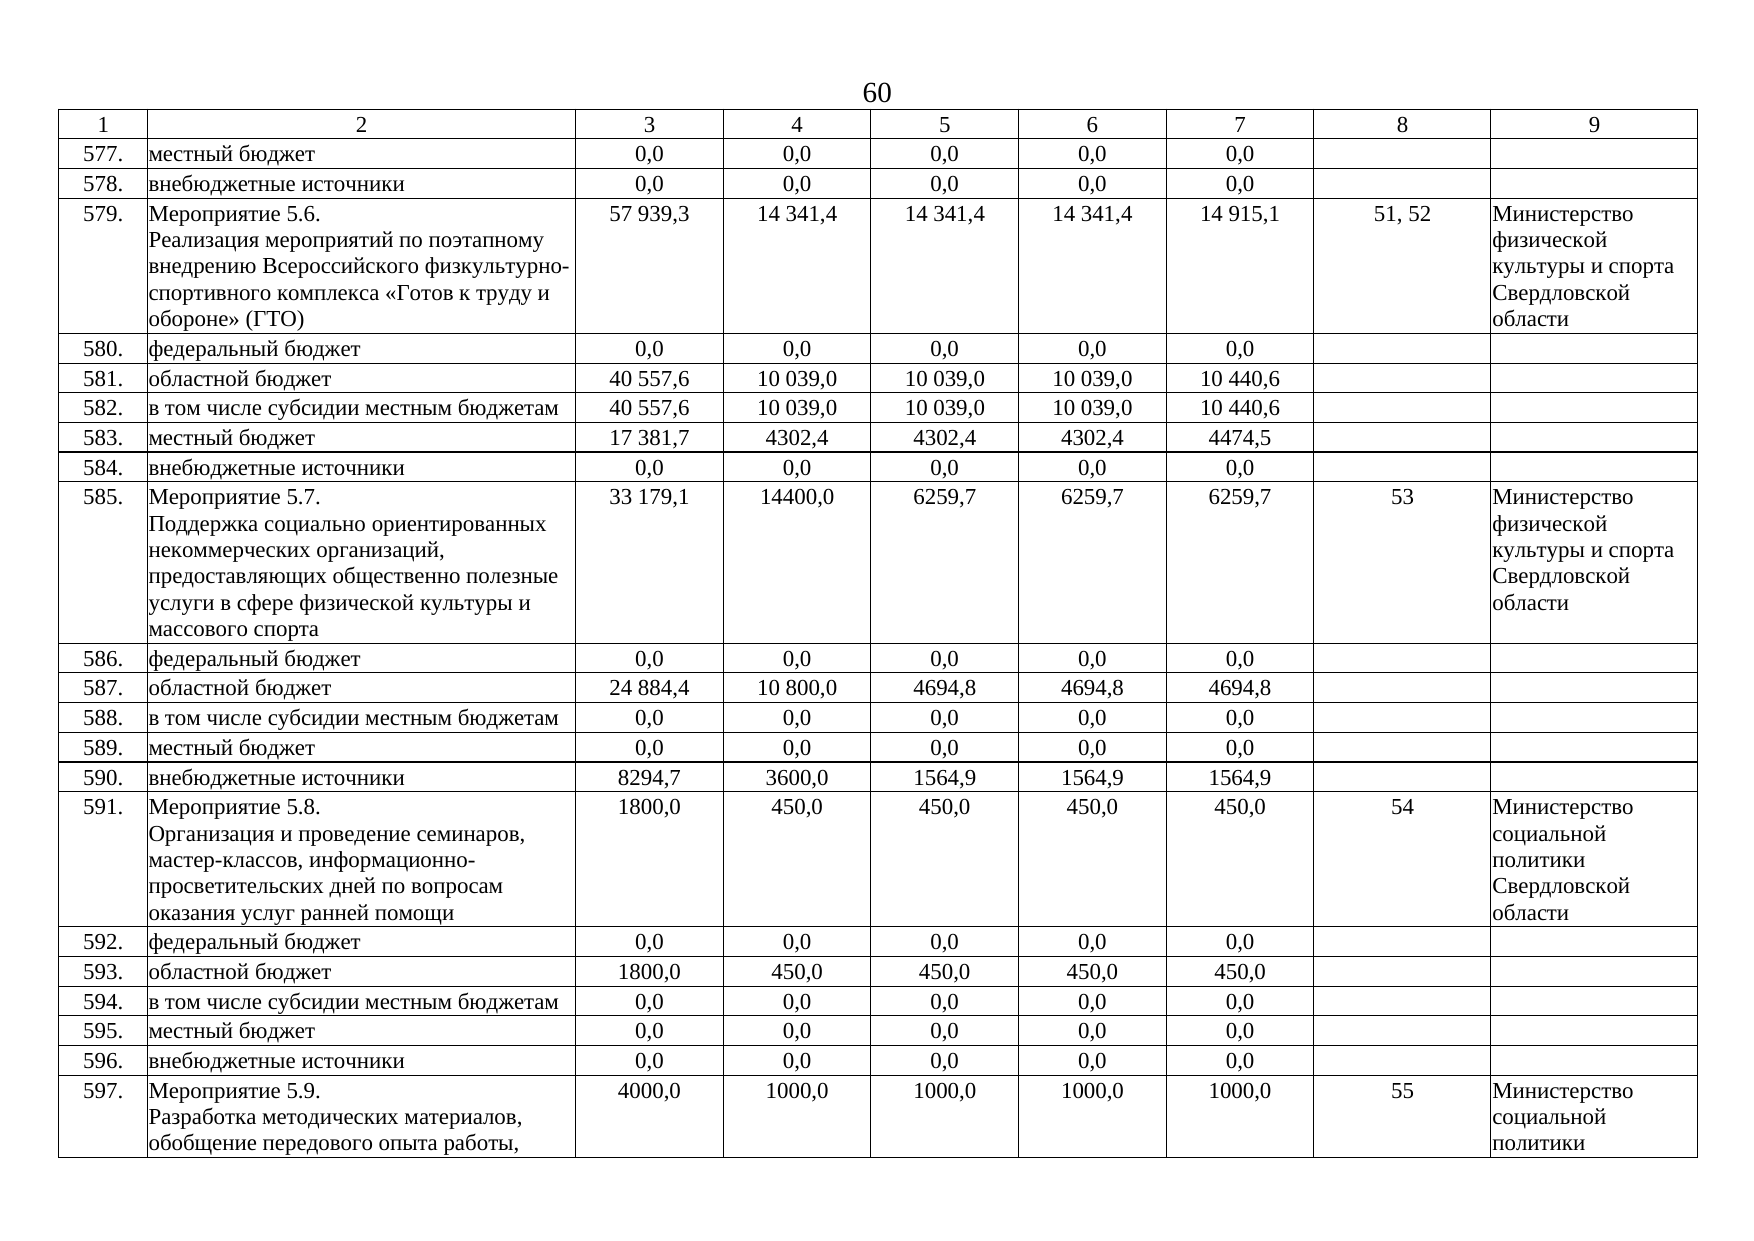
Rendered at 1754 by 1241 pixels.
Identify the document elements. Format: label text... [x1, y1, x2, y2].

table_cell 0,0 [1167, 334, 1313, 362]
table_cell 0,0 [1019, 169, 1166, 198]
table_cell Мероприятие 5.7. Поддержка социально ориентированных некоммерческих организаций, предоставляющих общественно полезные услуги в сфере физической культуры и массового спорта [148, 482, 575, 643]
table_cell [1314, 987, 1490, 1015]
table_cell 0,0 [576, 453, 723, 481]
table_cell 1800,0 [576, 792, 723, 926]
table_cell 0,0 [1019, 733, 1166, 761]
table_cell 0,0 [724, 169, 870, 198]
table_cell 10 039,0 [1019, 393, 1166, 422]
table_cell [1491, 169, 1697, 198]
table_cell 0,0 [1019, 1016, 1166, 1045]
table_cell 450,0 [871, 957, 1018, 986]
table_cell [59, 199, 147, 333]
table_cell [1491, 423, 1697, 451]
table_cell 0,0 [1019, 987, 1166, 1015]
table_cell [59, 423, 147, 451]
table_cell областной бюджет [148, 957, 575, 986]
table_cell [59, 364, 147, 392]
table_cell [59, 703, 147, 732]
table_header 3 [576, 110, 723, 138]
table_cell 0,0 [724, 644, 870, 672]
table_cell 0,0 [871, 169, 1018, 198]
table_cell 6259,7 [1167, 482, 1313, 643]
table_cell 0,0 [871, 927, 1018, 956]
table_cell 8294,7 [576, 763, 723, 791]
table_cell 57 939,3 [576, 199, 723, 333]
table_cell 0,0 [1167, 169, 1313, 198]
table_cell внебюджетные источники [148, 763, 575, 791]
table_cell 0,0 [1167, 139, 1313, 168]
table_cell [59, 1076, 147, 1157]
table_cell 450,0 [1167, 957, 1313, 986]
table_cell областной бюджет [148, 364, 575, 392]
table_cell [59, 1046, 147, 1074]
table_cell местный бюджет [148, 1016, 575, 1045]
table_header 5 [871, 110, 1018, 138]
table_cell 4474,5 [1167, 423, 1313, 451]
table_cell 0,0 [871, 644, 1018, 672]
table_header 9 [1491, 110, 1697, 138]
table_cell 450,0 [724, 957, 870, 986]
table_cell 0,0 [724, 139, 870, 168]
table_cell [59, 1016, 147, 1045]
table_cell в том числе субсидии местным бюджетам [148, 393, 575, 422]
table_cell 0,0 [1019, 644, 1166, 672]
table_cell [59, 169, 147, 198]
table_cell [1491, 927, 1697, 956]
table_cell 1564,9 [1019, 763, 1166, 791]
table_cell 1000,0 [1019, 1076, 1166, 1157]
table_cell 4694,8 [871, 673, 1018, 702]
table_header 6 [1019, 110, 1166, 138]
table_cell 4302,4 [1019, 423, 1166, 451]
table_cell 0,0 [1167, 1046, 1313, 1074]
table_cell 10 039,0 [1019, 364, 1166, 392]
table_cell [59, 792, 147, 926]
table_cell 0,0 [724, 1016, 870, 1045]
table_cell [1314, 453, 1490, 481]
table_cell 0,0 [1167, 453, 1313, 481]
table_cell 0,0 [871, 139, 1018, 168]
table_cell [59, 393, 147, 422]
table_cell 0,0 [1019, 334, 1166, 362]
table_cell [1491, 763, 1697, 791]
table_cell 17 381,7 [576, 423, 723, 451]
table_cell областной бюджет [148, 673, 575, 702]
table_cell 6259,7 [871, 482, 1018, 643]
table_cell 0,0 [1167, 703, 1313, 732]
table_header 4 [724, 110, 870, 138]
table_cell 14 341,4 [1019, 199, 1166, 333]
table_cell [1314, 763, 1490, 791]
table_cell 0,0 [724, 453, 870, 481]
table_cell 1800,0 [576, 957, 723, 986]
table_cell [1314, 1046, 1490, 1074]
table_cell 10 440,6 [1167, 364, 1313, 392]
table_cell [59, 987, 147, 1015]
table_cell 450,0 [1019, 792, 1166, 926]
table_cell внебюджетные источники [148, 1046, 575, 1074]
table_cell 0,0 [1167, 987, 1313, 1015]
table_cell 1000,0 [871, 1076, 1018, 1157]
table_cell [1314, 957, 1490, 986]
table_cell 14 341,4 [724, 199, 870, 333]
table_cell 0,0 [871, 733, 1018, 761]
table_cell 14 341,4 [871, 199, 1018, 333]
table_cell Министерство физической культуры и спорта Свердловской области [1491, 199, 1697, 333]
table_cell 14400,0 [724, 482, 870, 643]
table_cell 4000,0 [576, 1076, 723, 1157]
table_cell [59, 957, 147, 986]
table_cell 0,0 [1019, 453, 1166, 481]
table_cell 33 179,1 [576, 482, 723, 643]
table_cell [1491, 673, 1697, 702]
table_cell [1314, 169, 1490, 198]
table_cell 0,0 [871, 334, 1018, 362]
table_cell 0,0 [724, 927, 870, 956]
table_cell [59, 453, 147, 481]
table_cell [1314, 703, 1490, 732]
table_cell [59, 334, 147, 362]
table_cell 40 557,6 [576, 393, 723, 422]
table_cell 0,0 [576, 703, 723, 732]
table_cell 0,0 [576, 169, 723, 198]
table_cell [1314, 927, 1490, 956]
table_cell 0,0 [576, 733, 723, 761]
table_cell 10 440,6 [1167, 393, 1313, 422]
table_cell 0,0 [1019, 1046, 1166, 1074]
table_cell 4302,4 [724, 423, 870, 451]
table_cell 0,0 [871, 987, 1018, 1015]
table_cell [1314, 1016, 1490, 1045]
table_cell 10 039,0 [871, 364, 1018, 392]
table_cell [1314, 139, 1490, 168]
table_cell [1491, 644, 1697, 672]
table_cell местный бюджет [148, 423, 575, 451]
table_cell 1000,0 [724, 1076, 870, 1157]
table_cell 0,0 [871, 453, 1018, 481]
table_cell [1491, 334, 1697, 362]
table_cell 1564,9 [871, 763, 1018, 791]
table_cell 0,0 [576, 334, 723, 362]
table_cell 10 039,0 [724, 393, 870, 422]
table_cell 4694,8 [1019, 673, 1166, 702]
table_cell [59, 673, 147, 702]
table_cell федеральный бюджет [148, 927, 575, 956]
table_cell [1491, 453, 1697, 481]
table_cell [1491, 139, 1697, 168]
table_cell 51, 52 [1314, 199, 1490, 333]
table_cell 0,0 [871, 703, 1018, 732]
table_cell [1314, 423, 1490, 451]
table_cell [59, 644, 147, 672]
table_cell 0,0 [1167, 733, 1313, 761]
table_header 7 [1167, 110, 1313, 138]
table_cell 24 884,4 [576, 673, 723, 702]
table_cell 4302,4 [871, 423, 1018, 451]
table_cell 0,0 [576, 1016, 723, 1045]
table_cell 0,0 [724, 733, 870, 761]
table_cell [1491, 987, 1697, 1015]
table_cell 450,0 [1167, 792, 1313, 926]
table_cell [59, 139, 147, 168]
table_cell [1491, 1016, 1697, 1045]
table_cell 0,0 [1167, 927, 1313, 956]
table_cell [59, 482, 147, 643]
table_cell [1314, 334, 1490, 362]
table_cell [1314, 673, 1490, 702]
table_cell 450,0 [724, 792, 870, 926]
table_header 2 [148, 110, 575, 138]
table_cell [1314, 364, 1490, 392]
table_cell федеральный бюджет [148, 644, 575, 672]
table_cell 1564,9 [1167, 763, 1313, 791]
table_cell [1491, 733, 1697, 761]
table_cell [59, 927, 147, 956]
table_cell 54 [1314, 792, 1490, 926]
table_cell 0,0 [724, 703, 870, 732]
table_cell 14 915,1 [1167, 199, 1313, 333]
table_cell 10 039,0 [724, 364, 870, 392]
table_cell Министерство социальной политики [1491, 1076, 1697, 1157]
table_cell внебюджетные источники [148, 169, 575, 198]
table_cell [1314, 644, 1490, 672]
table_cell Министерство социальной политики Свердловской области [1491, 792, 1697, 926]
table_cell 10 039,0 [871, 393, 1018, 422]
table_cell в том числе субсидии местным бюджетам [148, 987, 575, 1015]
table_cell 0,0 [576, 987, 723, 1015]
table_cell 0,0 [871, 1016, 1018, 1045]
table_cell 0,0 [871, 1046, 1018, 1074]
table_cell [1491, 364, 1697, 392]
table_cell 40 557,6 [576, 364, 723, 392]
table_cell 0,0 [1019, 139, 1166, 168]
table_cell 10 800,0 [724, 673, 870, 702]
table_cell [1314, 733, 1490, 761]
table_cell 0,0 [576, 927, 723, 956]
table_cell 0,0 [724, 334, 870, 362]
table_cell 0,0 [1167, 1016, 1313, 1045]
table_cell местный бюджет [148, 733, 575, 761]
table_cell 3600,0 [724, 763, 870, 791]
table_cell [1491, 393, 1697, 422]
table_cell 0,0 [1019, 703, 1166, 732]
table_cell [1314, 393, 1490, 422]
table_cell [1491, 703, 1697, 732]
table_cell внебюджетные источники [148, 453, 575, 481]
table_cell 0,0 [1167, 644, 1313, 672]
table_cell Мероприятие 5.9. Разработка методических материалов, обобщение передового опыта работы, [148, 1076, 575, 1157]
table_cell 4694,8 [1167, 673, 1313, 702]
table_cell 450,0 [1019, 957, 1166, 986]
table_cell 0,0 [576, 139, 723, 168]
table_cell [1491, 957, 1697, 986]
table_cell 55 [1314, 1076, 1490, 1157]
table_cell 0,0 [576, 644, 723, 672]
table_cell Мероприятие 5.6. Реализация мероприятий по поэтапному внедрению Всероссийского физкультурно-спортивного комплекса «Готов к труду и обороне» (ГТО) [148, 199, 575, 333]
table_cell [59, 763, 147, 791]
table_cell 53 [1314, 482, 1490, 643]
table_header 8 [1314, 110, 1490, 138]
table_cell 1000,0 [1167, 1076, 1313, 1157]
table_cell Министерство физической культуры и спорта Свердловской области [1491, 482, 1697, 643]
table_cell 6259,7 [1019, 482, 1166, 643]
table_cell 0,0 [724, 987, 870, 1015]
table_cell 450,0 [871, 792, 1018, 926]
table_cell 0,0 [1019, 927, 1166, 956]
table_cell в том числе субсидии местным бюджетам [148, 703, 575, 732]
table_cell местный бюджет [148, 139, 575, 168]
table_cell [1491, 1046, 1697, 1074]
table_cell Мероприятие 5.8. Организация и проведение семинаров, мастер-классов, информационно-просветительских дней по вопросам оказания услуг ранней помощи [148, 792, 575, 926]
table_cell 0,0 [576, 1046, 723, 1074]
table_cell 0,0 [724, 1046, 870, 1074]
table_cell [59, 733, 147, 761]
table_cell федеральный бюджет [148, 334, 575, 362]
table_header 1 [59, 110, 147, 138]
